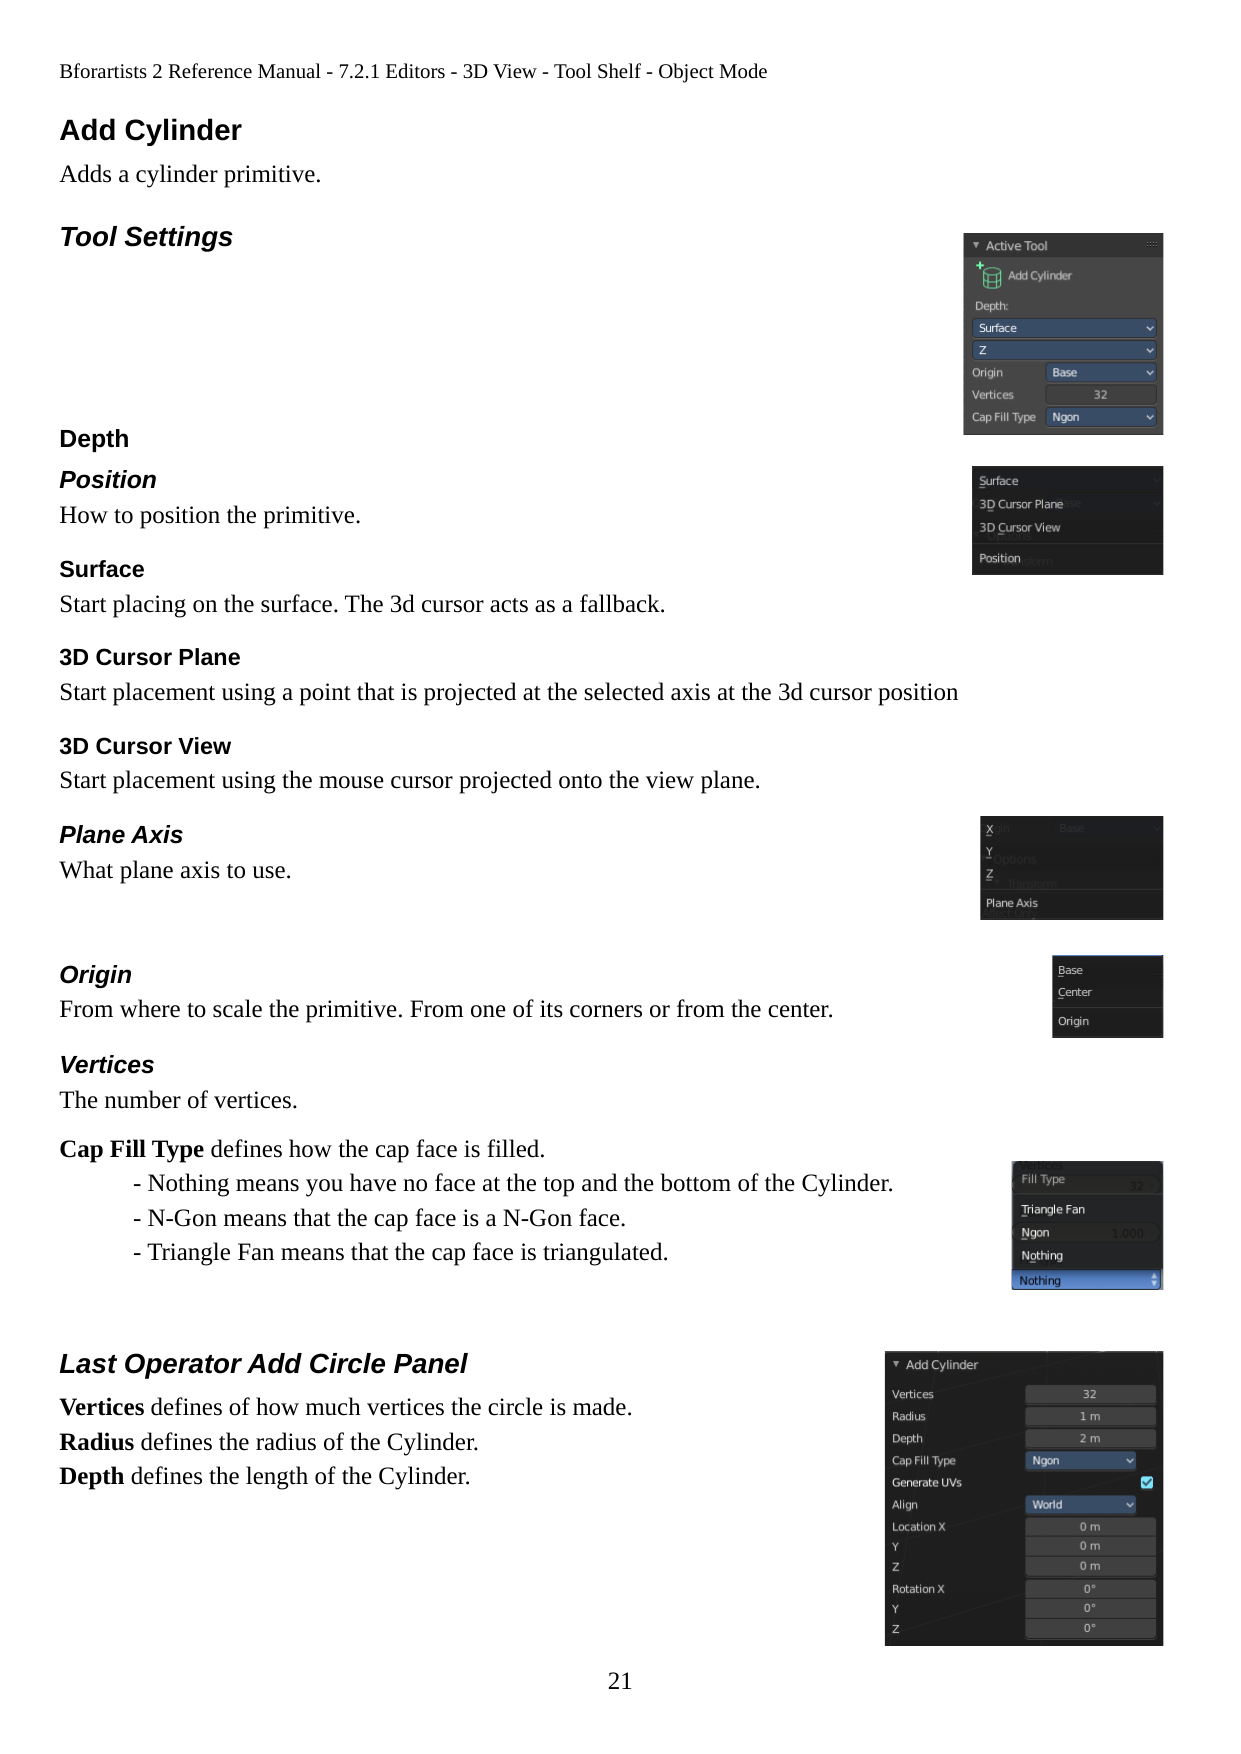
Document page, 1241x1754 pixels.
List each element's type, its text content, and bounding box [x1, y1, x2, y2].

picture [972, 466, 1164, 575]
picture [884, 1351, 1164, 1646]
picture [1052, 955, 1164, 1038]
text Start placement using a point that is projected at the selected axis at the 3d cursor position [59, 677, 1181, 706]
subtitle Add Cylinder [59, 113, 1181, 146]
subtitle Position [59, 466, 972, 494]
subtitle Origin [59, 960, 1052, 988]
text Start placing on the surface. The 3d cursor acts as a fallback. [59, 589, 1181, 617]
subtitle [1164, 960, 1181, 988]
subtitle [1164, 821, 1181, 849]
subtitle Surface [59, 556, 1181, 582]
text Start placement using the mouse cursor projected onto the view plane. [59, 765, 1181, 794]
text Vertices defines of how much vertices the circle is made. Radius defines the radius of the Cylinder. Depth defines the length of the Cylinder. [59, 1392, 884, 1490]
text Cap Fill Type defines how the cap face is filled. - Nothing means you have no face at the top and the bottom of the Cylinder. - N-Gon means that the cap face is a N-Gon face. - Triangle Fan means that the cap face is triangulated. [59, 1134, 1181, 1266]
text From where to scale the primitive. From one of its corners or from the center. [59, 994, 1052, 1023]
subtitle [1164, 466, 1181, 494]
picture [1011, 1161, 1164, 1290]
subtitle Depth [59, 424, 1181, 453]
picture [980, 816, 1164, 920]
text [1164, 855, 1181, 884]
text Adds a cylinder primitive. [59, 159, 1181, 188]
subtitle 3D Cursor View [59, 732, 1181, 759]
text How to position the primitive. [59, 500, 972, 529]
subtitle Last Operator Add Circle Panel [59, 1348, 1181, 1380]
text The number of vertices. [59, 1085, 1181, 1113]
subtitle Vertices [59, 1050, 1181, 1078]
text What plane axis to use. [59, 855, 980, 884]
picture [963, 233, 1164, 435]
subtitle Plane Axis [59, 821, 980, 849]
subtitle 3D Cursor Plane [59, 644, 1181, 671]
subtitle Tool Settings [59, 220, 1181, 252]
